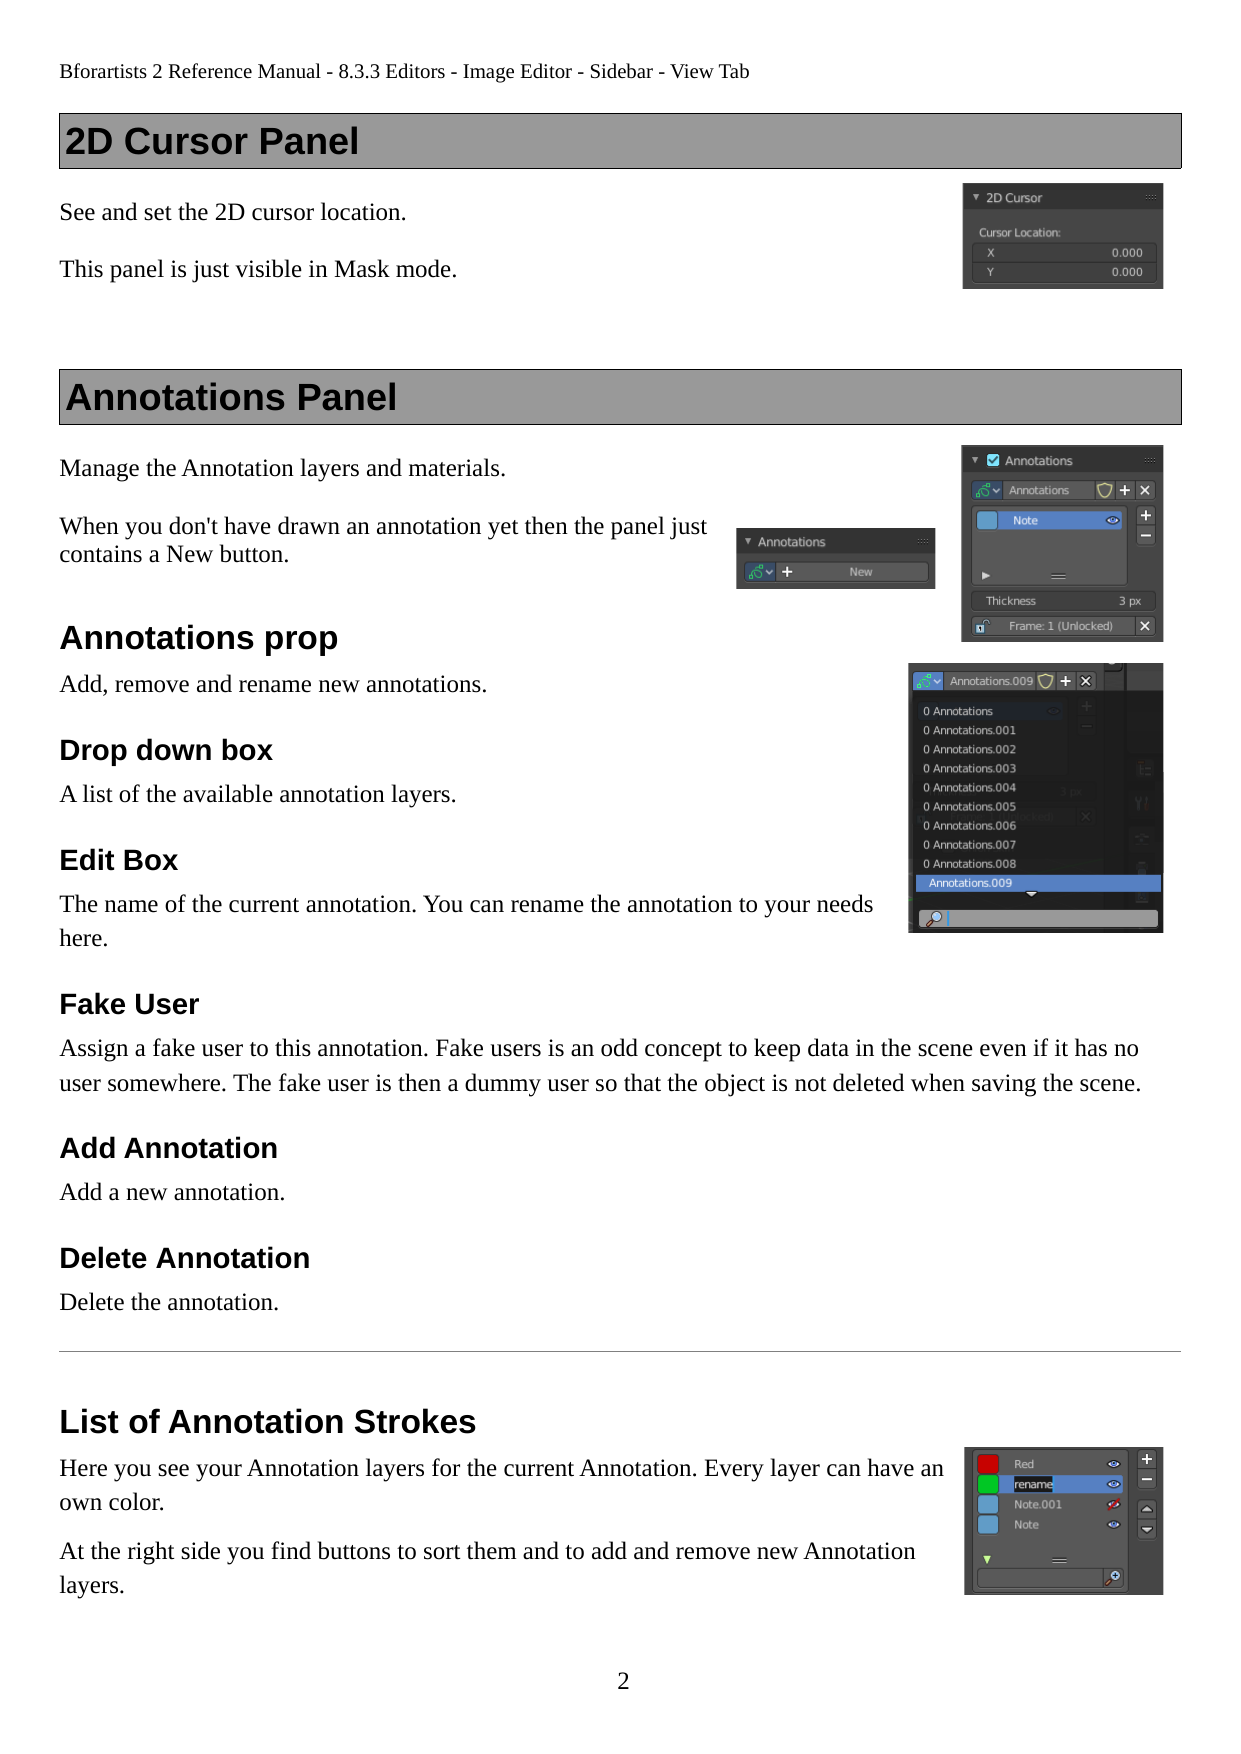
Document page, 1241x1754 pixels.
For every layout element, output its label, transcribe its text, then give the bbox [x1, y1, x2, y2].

text The name of the current annotation. You can rename the annotation to your needs here. [59, 889, 1181, 952]
text Add, remove and rename new annotations. [59, 669, 908, 698]
text At the right side you find buttons to sort them and to add and remove new Annotation layers. [59, 1536, 1181, 1599]
picture [961, 445, 1164, 642]
picture [736, 528, 936, 589]
text Manage the Annotation layers and materials. [59, 453, 961, 482]
table_header Annotations Panel [60, 370, 1181, 424]
subtitle Add Annotation [59, 1131, 1181, 1165]
subtitle Drop down box [59, 733, 908, 766]
text When you don't have drawn an annotation yet then the panel just contains a New button. [59, 511, 961, 568]
picture [964, 1447, 1164, 1595]
text This panel is just visible in Mask mode. [59, 254, 962, 283]
subtitle Edit Box [59, 842, 908, 876]
text A list of the available annotation layers. [59, 779, 908, 808]
subtitle Fake User [59, 987, 1181, 1021]
text Here you see your Annotation layers for the current Annotation. Every layer can have an own color. [59, 1453, 964, 1516]
text Add a new annotation. [59, 1177, 1181, 1206]
subtitle Annotations prop [59, 618, 1181, 656]
subtitle Delete Annotation [59, 1241, 1181, 1275]
text Delete the annotation. [59, 1287, 1181, 1316]
text Assign a fake user to this annotation. Fake users is an odd concept to keep data in the scene even if it has no user somewhere. The fake user is then a dummy user so that the object is not deleted when saving the scene. [59, 1033, 1181, 1096]
subtitle [1164, 733, 1181, 766]
subtitle List of Annotation Strokes [59, 1401, 1181, 1440]
subtitle [1164, 842, 1181, 876]
table_header 2D Cursor Panel [60, 114, 1181, 168]
text See and set the 2D cursor location. [59, 197, 962, 225]
picture [908, 663, 1164, 933]
picture [962, 183, 1164, 289]
